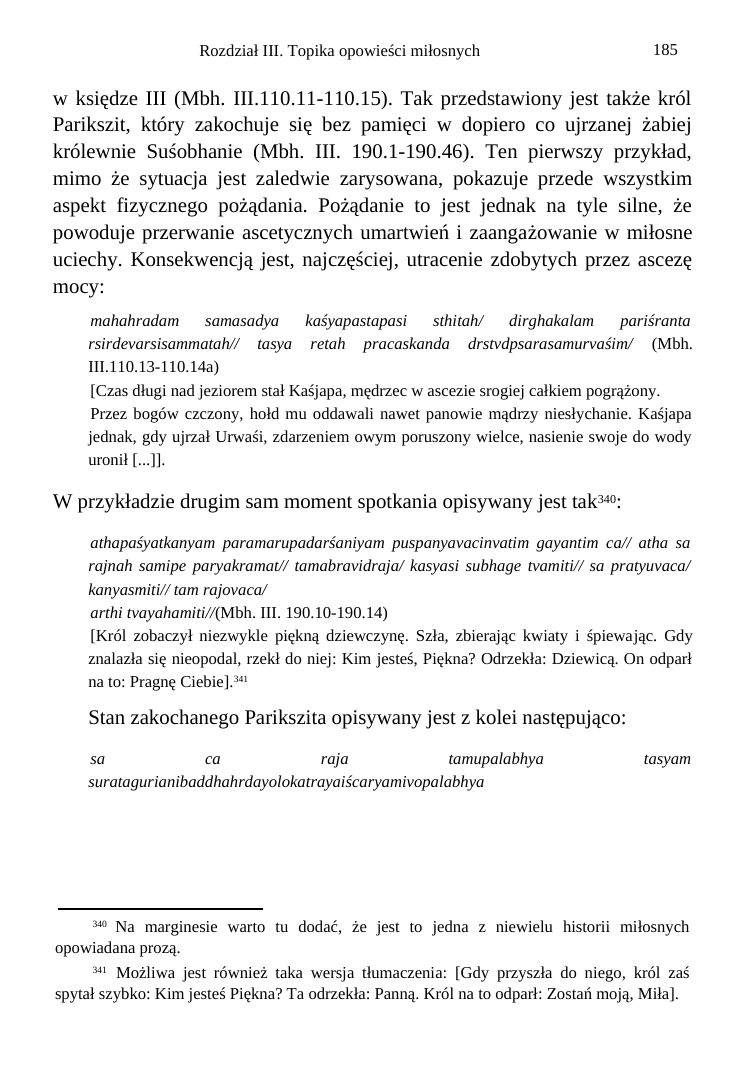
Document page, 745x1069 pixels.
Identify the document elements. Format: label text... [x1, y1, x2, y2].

text Przez bogów czczony, hołd mu oddawali nawet panowie mądrzy niesłychanie. Kaśjapa jednak, gdy ujrzał Urwaśi, zdarzeniem owym poruszony wielce, nasienie swoje do wody uronił [...]]. [88, 403, 693, 469]
text [Król zobaczył niezwykle piękną dziewczynę. Szła, zbierając kwiaty i śpiewa­jąc. Gdy znalazła się nieopodal, rzekł do niej: Kim jesteś, Piękna? Odrzekła: Dziewicą. On odparł na to: Pragnę Ciebie].341 [88, 626, 693, 691]
text [Czas długi nad jeziorem stał Kaśjapa, mędrzec w ascezie srogiej całkiem pogrążony. [88, 380, 693, 399]
text Rozdział III. Topika opowieści miłosnych [199, 41, 538, 60]
text 185 [653, 39, 686, 59]
text athapaśyatkanyam paramarupadarśaniyam puspanyavacinvatim gayantim ca// atha sa rajnah samipe paryakramat// tamabravidraja/ kasyasi subhage tvamiti// sa pratyuvaca/ kanyasmiti// tam rajovaca/ [88, 533, 693, 598]
text arthi tvayahamiti//(Mbh. III. 190.10-190.14) [88, 602, 693, 622]
text w księdze III (Mbh. III.110.11-110.15). Tak przedstawiony jest także król Parikszit, który zakochuje się bez pamięci w dopiero co ujrzanej żabiej królewnie Suśobhanie (Mbh. III. 190.1-190.46). Ten pierwszy przykład, mimo że sytuacja jest zaledwie zarysowana, pokazuje przede wszystkim aspekt fizycznego pożądania. Pożądanie to jest jednak na tyle silne, że powoduje przerwanie ascetycznych umartwień i zaanga­żowanie w miłosne uciechy. Konsekwencją jest, najczęściej, utracenie zdobytych przez ascezę mocy: [53, 86, 693, 298]
text mahahradam samasadya kaśyapastapasi sthitah/ dirghakalam pariśranta rsirdevarsisammatah// tasya retah pracaskanda drstvdpsarasamurvaśim/ (Mbh. III.110.13-110.14a) [88, 311, 693, 376]
text sa ca raja tamupalabhya tasyam suratagurianibaddhahrdayolokatrayaiścaryamivopalabhya [88, 749, 693, 791]
text Stan zakochanego Parikszita opisywany jest z kolei następująco: [53, 705, 693, 729]
text 341 Możliwa jest również taka wersja tłumaczenia: [Gdy przyszła do niego, król zaś spytał szybko: Kim jesteś Piękna? Ta odrzekła: Panną. Król na to odparł: Zostań moją, Miła]. [55, 962, 691, 1003]
text W przykładzie drugim sam moment spotkania opisywany jest tak340: [53, 489, 693, 513]
text 340 Na marginesie warto tu dodać, że jest to jedna z niewielu historii miłosnych opowiadana prozą. [55, 916, 691, 957]
